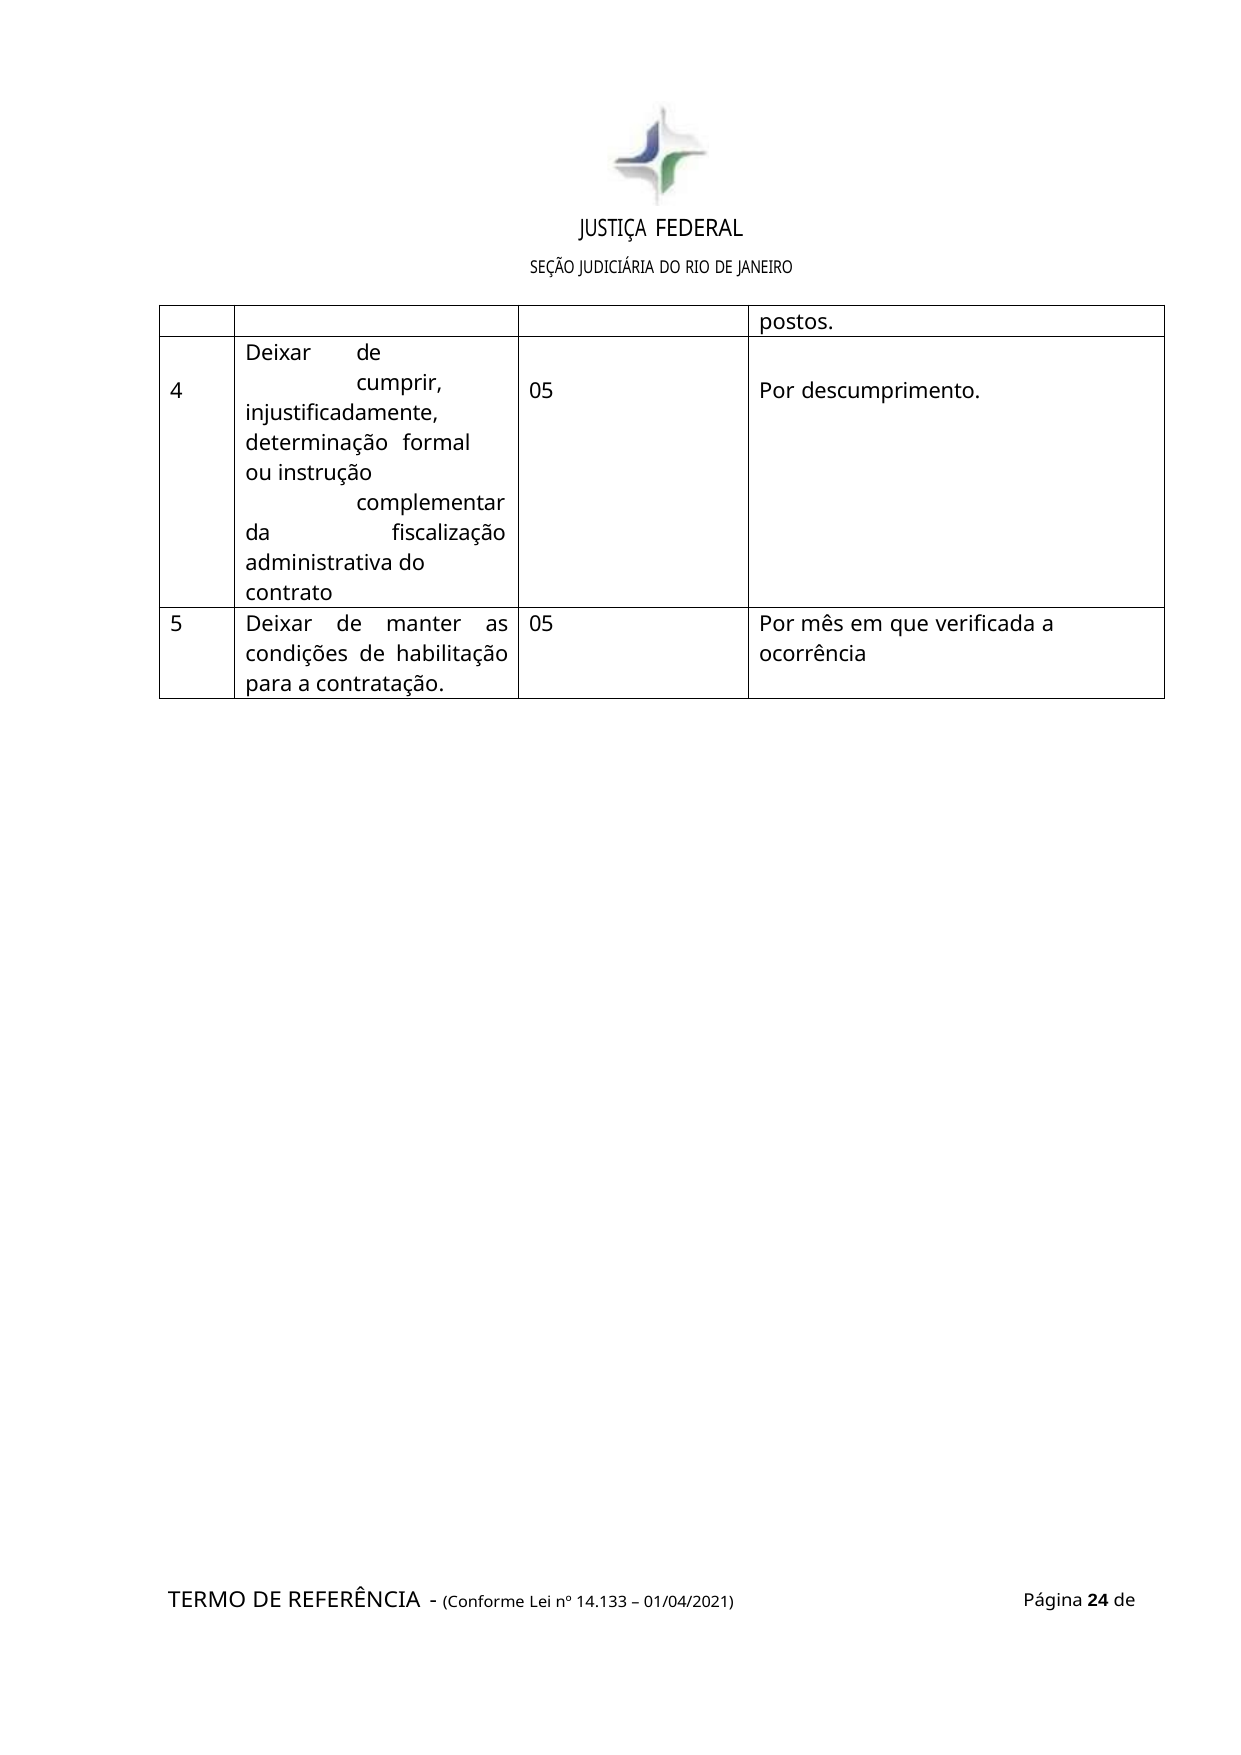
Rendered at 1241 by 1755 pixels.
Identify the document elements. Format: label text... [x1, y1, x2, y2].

table_cell [519, 306, 748, 336]
table_cell 05 [519, 608, 748, 698]
table_cell postos. [749, 306, 1164, 336]
table_cell Por descumprimento. [749, 337, 1164, 607]
table_cell 05 [519, 337, 748, 607]
table_cell Deixar de manter as condições de habilitação para a contratação. [235, 608, 518, 698]
table_cell [160, 306, 234, 336]
table_cell 4 [160, 337, 234, 607]
table_cell [235, 306, 518, 336]
table_cell Deixar de cumprir, injustificadamente, determinação formal ou instrução complementar da fiscalização administrativa do contrato [235, 337, 518, 607]
table_cell 5 [160, 608, 234, 698]
table_cell Por mês em que verificada a ocorrência [749, 608, 1164, 698]
